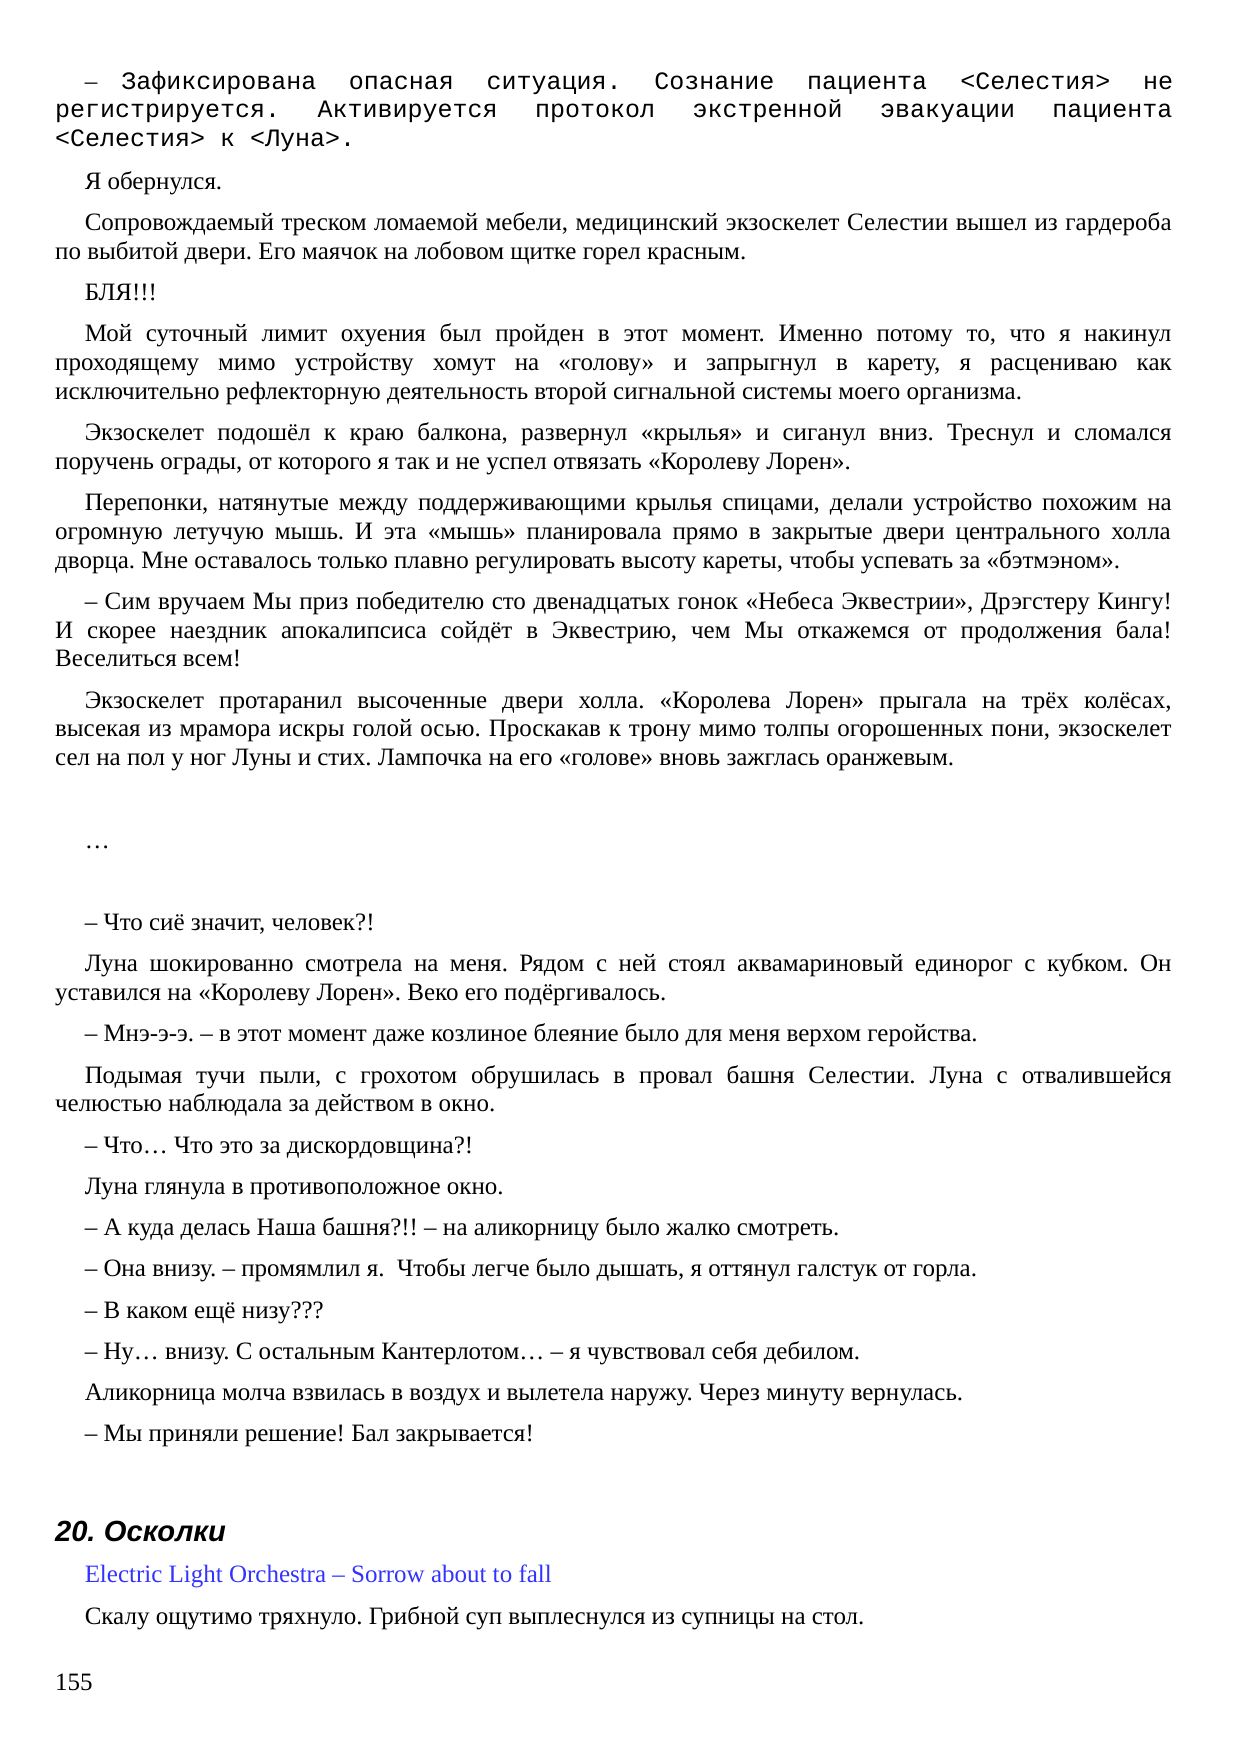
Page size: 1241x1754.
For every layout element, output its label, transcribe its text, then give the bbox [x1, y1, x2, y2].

text – Мнэ-э-э. – в этот момент даже козлиное блеяние было для меня верхом геройства. [55, 1018, 1173, 1047]
text Я обернулся. [55, 166, 1173, 195]
text – Мы приняли решение! Бал закрывается! [55, 1418, 1173, 1447]
text БЛЯ!!! [55, 277, 1173, 306]
text Луна шокированно смотрела на меня. Рядом с ней стоял аквамариновый единорог с кубком. Он уставился на «Королеву Лорен». Веко его подёргивалось. [55, 948, 1173, 1006]
text – Она внизу. – промямлил я. Чтобы легче было дышать, я оттянул галстук от горла. [55, 1253, 1173, 1282]
text Скалу ощутимо тряхнуло. Грибной суп выплеснулся из супницы на стол. [55, 1601, 1173, 1629]
text – В каком ещё низу??? [55, 1295, 1173, 1323]
text Electric Light Orchestra – Sorrow about to fall [55, 1559, 1173, 1588]
text … [55, 825, 1173, 853]
text – Зафиксирована опасная ситуация. Сознание пациента <Селестия> не регистрируется. Активируется протокол экстренной эвакуации пациента <Селестия> к <Луна>. [55, 66, 1173, 153]
text Мой суточный лимит охуения был пройден в этот момент. Именно потому то, что я накинул проходящему мимо устройству хомут на «голову» и запрыгнул в карету, я расцениваю как исключительно рефлекторную деятельность второй сигнальной системы моего организма. [55, 318, 1173, 405]
text – Что сиё значит, человек?! [55, 907, 1173, 936]
text – Сим вручаем Мы приз победителю сто двенадцатых гонок «Небеса Эквестрии», Дрэгстеру Кингу! И скорее наездник апокалипсиса сойдёт в Эквестрию, чем Мы откажемся от продолжения бала! Веселиться всем! [55, 586, 1173, 672]
text Экзоскелет подошёл к краю балкона, развернул «крылья» и сиганул вниз. Треснул и сломался поручень ограды, от которого я так и не успел отвязать «Королеву Лорен». [55, 417, 1173, 475]
text – Ну… внизу. С остальным Кантерлотом… – я чувствовал себя дебилом. [55, 1336, 1173, 1365]
text Аликорница молча взвилась в воздух и вылетела наружу. Через минуту вернулась. [55, 1377, 1173, 1406]
text Экзоскелет протаранил высоченные двери холла. «Королева Лорен» прыгала на трёх колёсах, высекая из мрамора искры голой осью. Проскакав к трону мимо толпы огорошенных пони, экзоскелет сел на пол у ног Луны и стих. Лампочка на его «голове» вновь зажглась оранжевым. [55, 685, 1173, 771]
text – А куда делась Наша башня?!! – на аликорницу было жалко смотреть. [55, 1212, 1173, 1241]
text Сопровождаемый треском ломаемой мебели, медицинский экзоскелет Селестии вышел из гардероба по выбитой двери. Его маячок на лобовом щитке горел красным. [55, 207, 1173, 265]
text Перепонки, натянутые между поддерживающими крылья спицами, делали устройство похожим на огромную летучую мышь. И эта «мышь» планировала прямо в закрытые двери центрального холла дворца. Мне оставалось только плавно регулировать высоту кареты, чтобы успевать за «бэтмэном». [55, 487, 1173, 573]
text – Что… Что это за дискордовщина?! [55, 1130, 1173, 1158]
subtitle 20. Осколки [55, 1513, 1173, 1547]
text Подымая тучи пыли, с грохотом обрушилась в провал башня Селестии. Луна с отвалившейся челюстью наблюдала за действом в окно. [55, 1060, 1173, 1117]
text Луна глянула в противоположное окно. [55, 1171, 1173, 1200]
